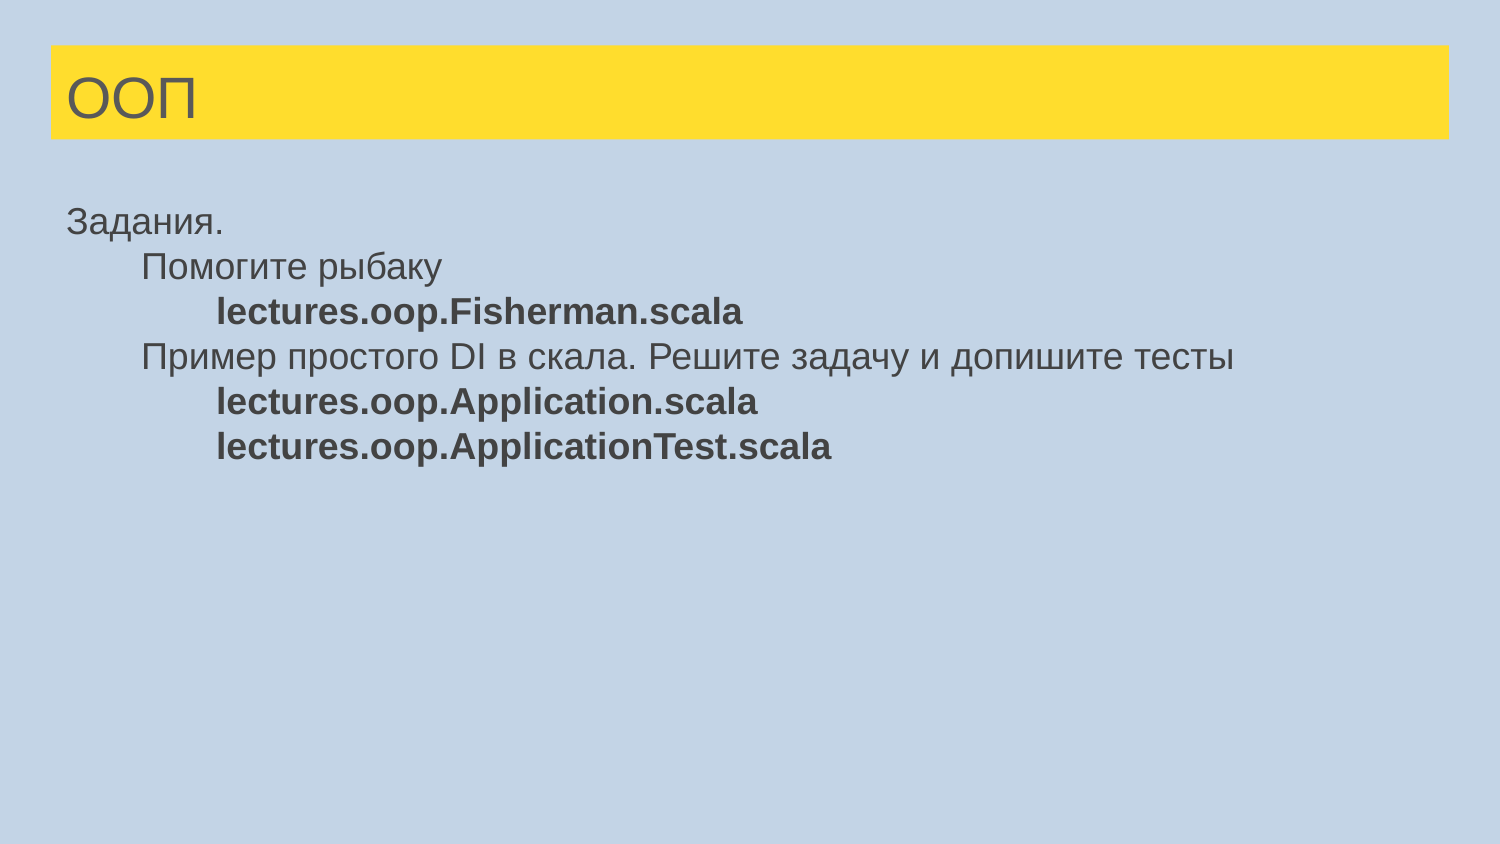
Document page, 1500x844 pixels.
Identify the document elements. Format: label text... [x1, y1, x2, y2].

text_box Задания. Помогите рыбаку lectures.oop.Fisherman.scala Пример простого DI в скала. Решите задачу и допишите тесты lectures.oop.Application.scala lectures.oop.ApplicationTest.scala [51, 181, 1449, 503]
title ООП [51, 45, 1449, 140]
